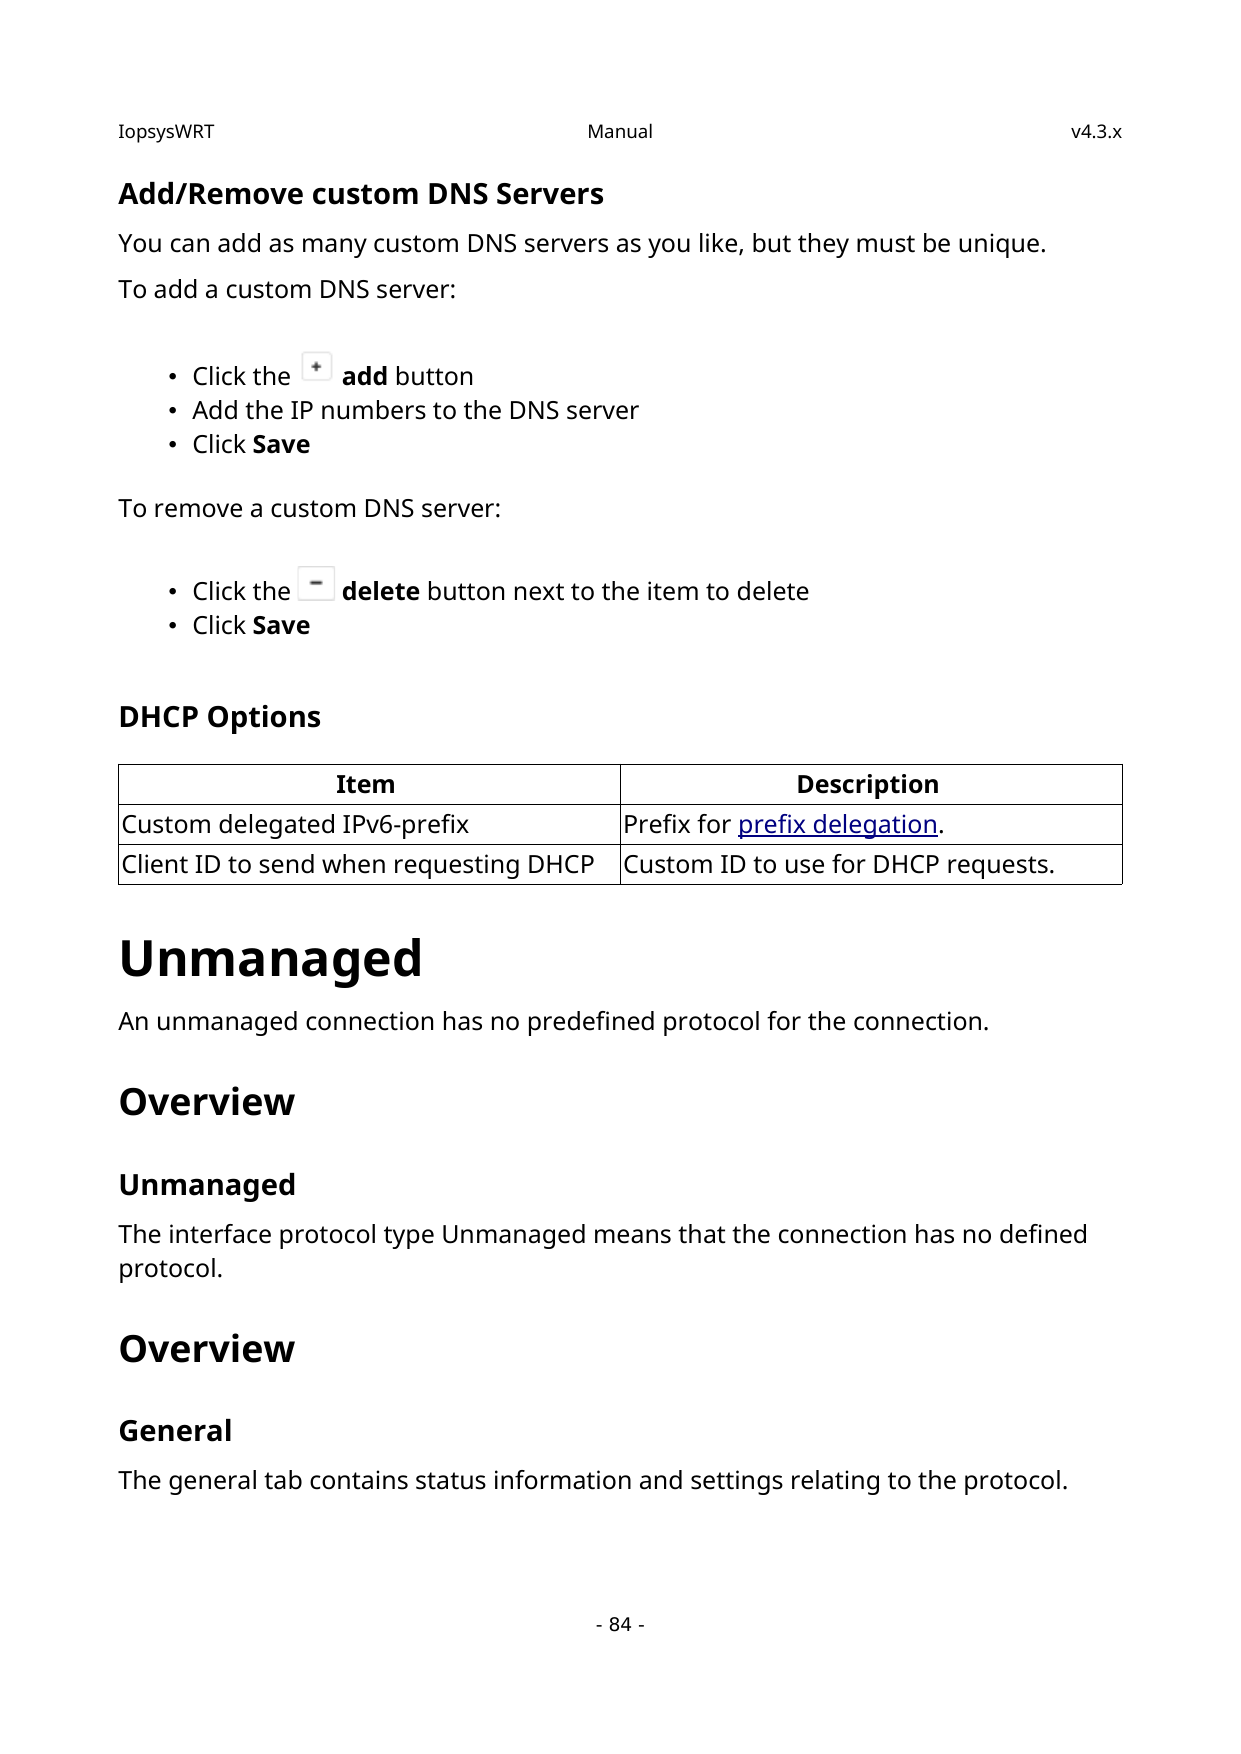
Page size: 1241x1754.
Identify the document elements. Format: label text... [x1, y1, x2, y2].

text To remove a custom DNS server: [118, 490, 1122, 524]
subtitle Overview [118, 1322, 1122, 1373]
text An unmanaged connection has no predefined protocol for the connection. [118, 1004, 1122, 1038]
subtitle Add/Remove custom DNS Servers [118, 173, 1122, 213]
text The general tab contains status information and settings relating to the protocol. [118, 1463, 1122, 1497]
table_cell Client ID to send when requesting DHCP [119, 845, 620, 883]
list Click Save [177, 427, 1122, 461]
subtitle Overview [118, 1076, 1122, 1127]
list Add the IP numbers to the DNS server [177, 393, 1122, 427]
subtitle Unmanaged [118, 1164, 1122, 1204]
list Click the delete button next to the item to delete [177, 575, 1122, 608]
table_cell Prefix for prefix delegation. [621, 805, 1122, 843]
text The interface protocol type Unmanaged means that the connection has no defined protocol. [118, 1216, 1122, 1284]
list Click the add button [177, 359, 1122, 393]
table_header Description [621, 765, 1122, 803]
list Click Save [177, 608, 1122, 642]
picture [297, 347, 336, 386]
picture [297, 566, 336, 601]
table_cell Custom delegated IPv6-prefix [119, 805, 620, 843]
subtitle Unmanaged [118, 923, 1122, 992]
text To add a custom DNS server: [118, 272, 1122, 306]
table_cell Custom ID to use for DHCP requests. [621, 845, 1122, 883]
text You can add as many custom DNS servers as you like, but they must be unique. [118, 225, 1122, 259]
subtitle DHCP Options [118, 697, 1122, 736]
table_header Item [119, 765, 620, 803]
subtitle General [118, 1411, 1122, 1450]
